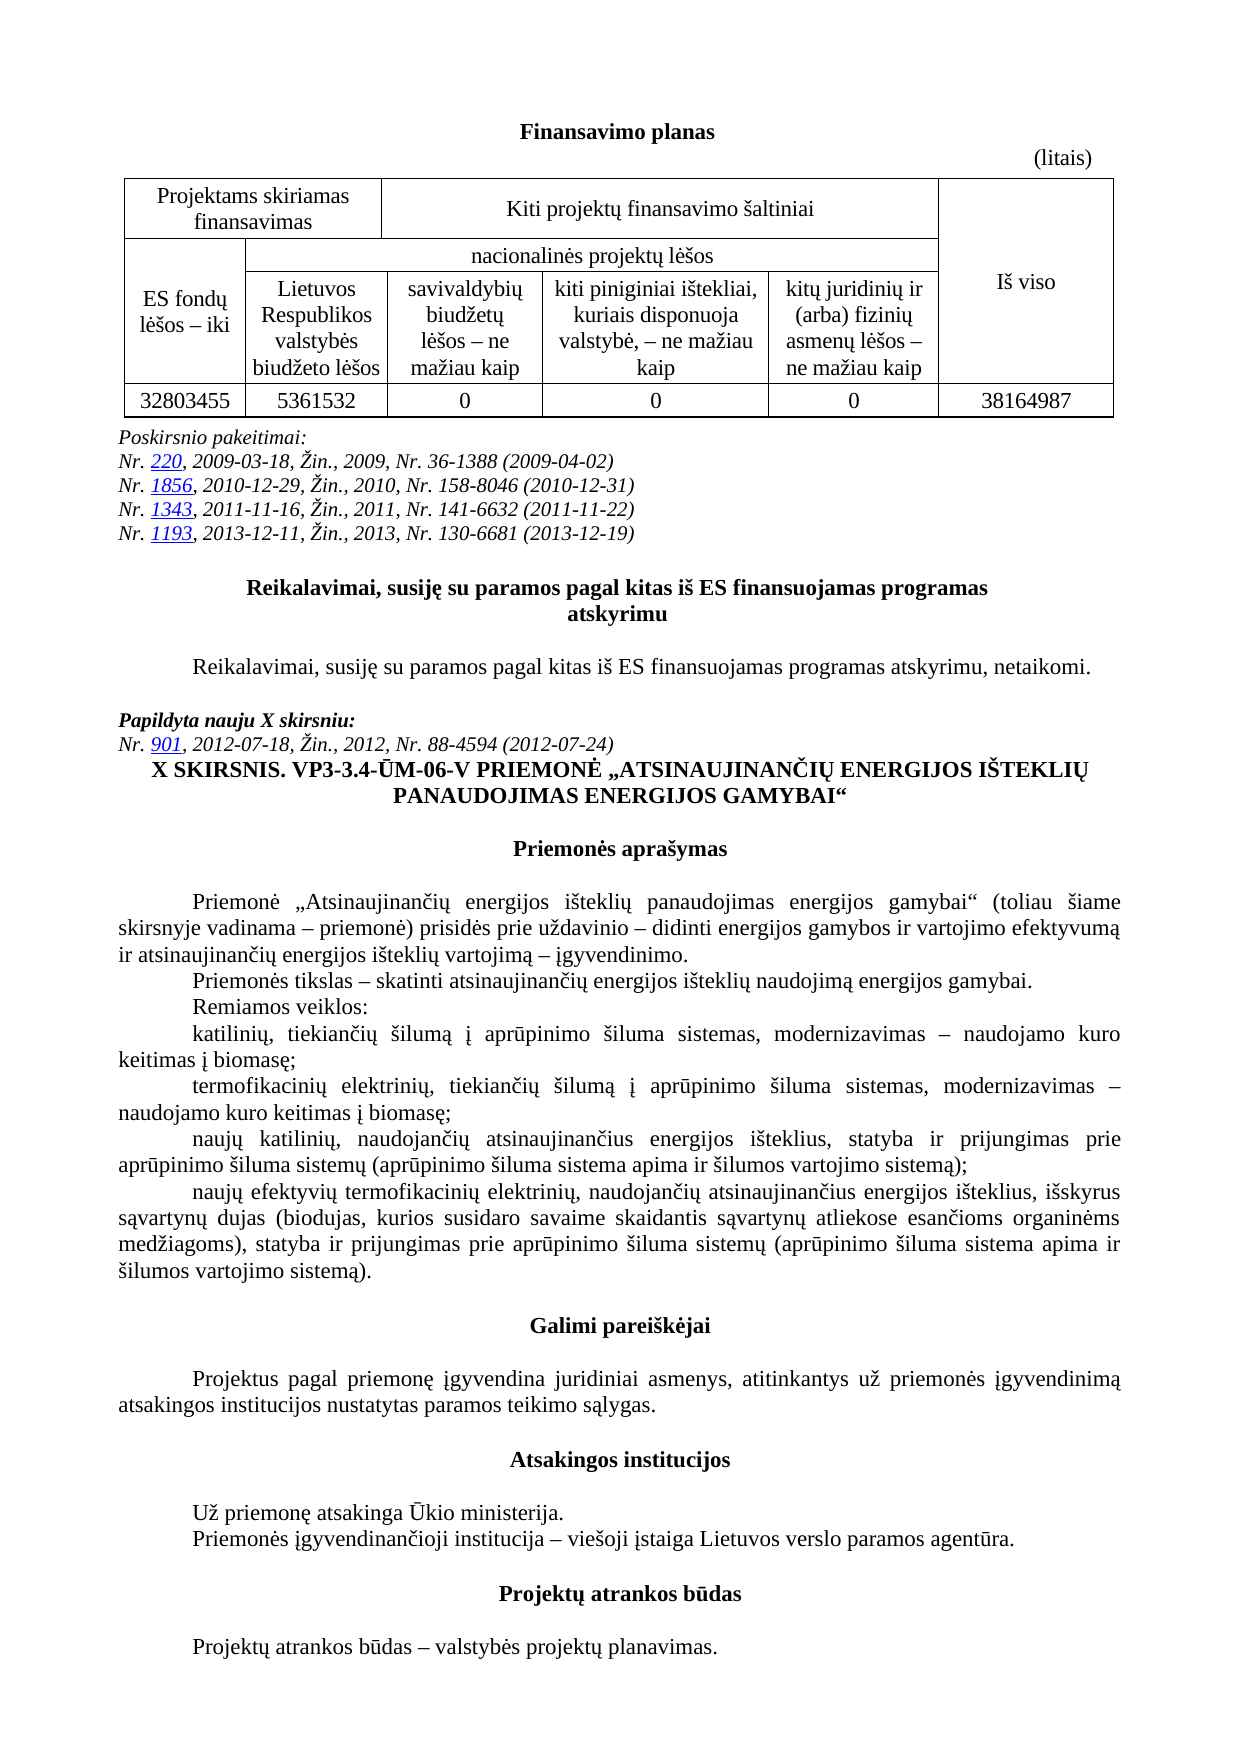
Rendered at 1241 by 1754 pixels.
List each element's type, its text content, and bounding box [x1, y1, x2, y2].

text Projektų atrankos būdas [118, 1580, 1122, 1607]
table_cell nacionalinės projektų lėšos [246, 239, 938, 271]
text Priemonė „Atsinaujinančių energijos išteklių panaudojimas energijos gamybai“ (toliau šiame skirsnyje vadinama – priemonė) prisidės prie uždavinio – didinti energijos gamybos ir vartojimo efektyvumą ir atsinaujinančių energijos išteklių vartojimą – įgyvendinimo. [118, 888, 1122, 967]
text Priemonės įgyvendinančioji institucija – viešoji įstaiga Lietuvos verslo paramos agentūra. [118, 1525, 1122, 1552]
text termofikacinių elektrinių, tiekiančių šilumą į aprūpinimo šiluma sistemas, modernizavimas – naudojamo kuro keitimas į biomasę; [118, 1072, 1122, 1125]
text naujų katilinių, naudojančių atsinaujinančius energijos išteklius, statyba ir prijungimas prie aprūpinimo šiluma sistemų (aprūpinimo šiluma sistema apima ir šilumos vartojimo sistemą); [118, 1125, 1122, 1178]
text Nr. 901, 2012-07-18, Žin., 2012, Nr. 88-4594 (2012-07-24) [118, 732, 1122, 756]
text Reikalavimai, susiję su paramos pagal kitas iš ES finansuojamas programas atskyrimu [118, 574, 1122, 627]
text Finansavimo planas [118, 118, 1122, 144]
text Nr. 220, 2009-03-18, Žin., 2009, Nr. 36-1388 (2009-04-02) [118, 449, 1122, 473]
text Poskirsnio pakeitimai: [118, 425, 1122, 449]
text Priemonės aprašymas [118, 835, 1122, 862]
text Nr. 1856, 2010-12-29, Žin., 2010, Nr. 158-8046 (2010-12-31) [118, 473, 1122, 497]
table_cell 38164987 [939, 384, 1113, 416]
text Nr. 1343, 2011-11-16, Žin., 2011, Nr. 141-6632 (2011-11-22) [118, 497, 1122, 521]
table_cell savivaldybių biudžetų lėšos – ne mažiau kaip [388, 272, 542, 383]
text Projektus pagal priemonę įgyvendina juridiniai asmenys, atitinkantys už priemonės įgyvendinimą atsakingos institucijos nustatytas paramos teikimo sąlygas. [118, 1365, 1122, 1417]
table_cell 0 [543, 384, 768, 416]
text katilinių, tiekiančių šilumą į aprūpinimo šiluma sistemas, modernizavimas – naudojamo kuro keitimas į biomasę; [118, 1020, 1122, 1072]
table_cell 0 [769, 384, 938, 416]
text Priemonės tikslas – skatinti atsinaujinančių energijos išteklių naudojimą energijos gamybai. [118, 967, 1122, 993]
text Nr. 1193, 2013-12-11, Žin., 2013, Nr. 130-6681 (2013-12-19) [118, 521, 1122, 545]
text naujų efektyvių termofikacinių elektrinių, naudojančių atsinaujinančius energijos išteklius, išskyrus sąvartynų dujas (biodujas, kurios susidaro savaime skaidantis sąvartynų atliekose esančioms organinėms medžiagoms), statyba ir prijungimas prie aprūpinimo šiluma sistemų (aprūpinimo šiluma sistema apima ir šilumos vartojimo sistemą). [118, 1178, 1122, 1283]
text Reikalavimai, susiję su paramos pagal kitas iš ES finansuojamas programas atskyrimu, netaikomi. [118, 653, 1122, 679]
text Už priemonę atsakinga Ūkio ministerija. [118, 1499, 1122, 1525]
text Remiamos veiklos: [118, 993, 1122, 1020]
text Projektų atrankos būdas – valstybės projektų planavimas. [118, 1633, 1122, 1659]
table_cell 5361532 [246, 384, 387, 416]
table_cell Lietuvos Respublikos valstybės biudžeto lėšos [246, 272, 387, 383]
table_header Kiti projektų finansavimo šaltiniai [382, 179, 938, 238]
table_cell kiti piniginiai ištekliai, kuriais disponuoja valstybė, – ne mažiau kaip [543, 272, 768, 383]
table_header Projektams skiriamas finansavimas [125, 179, 381, 238]
text Galimi pareiškėjai [118, 1312, 1122, 1338]
text X skirsnis. VP3-3.4-ŪM-06-V priemonė „Atsinaujinančių energijos išteklių panaudojimas energijos gamybai“ [118, 756, 1122, 809]
text Atsakingos institucijos [118, 1446, 1122, 1472]
table_header Iš viso [939, 179, 1113, 383]
table_cell ES fondų lėšos – iki [125, 239, 245, 383]
text (litais) [118, 144, 1122, 171]
table_cell kitų juridinių ir (arba) fizinių asmenų lėšos – ne mažiau kaip [769, 272, 938, 383]
table_cell 0 [388, 384, 542, 416]
text Papildyta nauju X skirsniu: [118, 708, 1122, 732]
table_cell 32803455 [125, 384, 245, 416]
